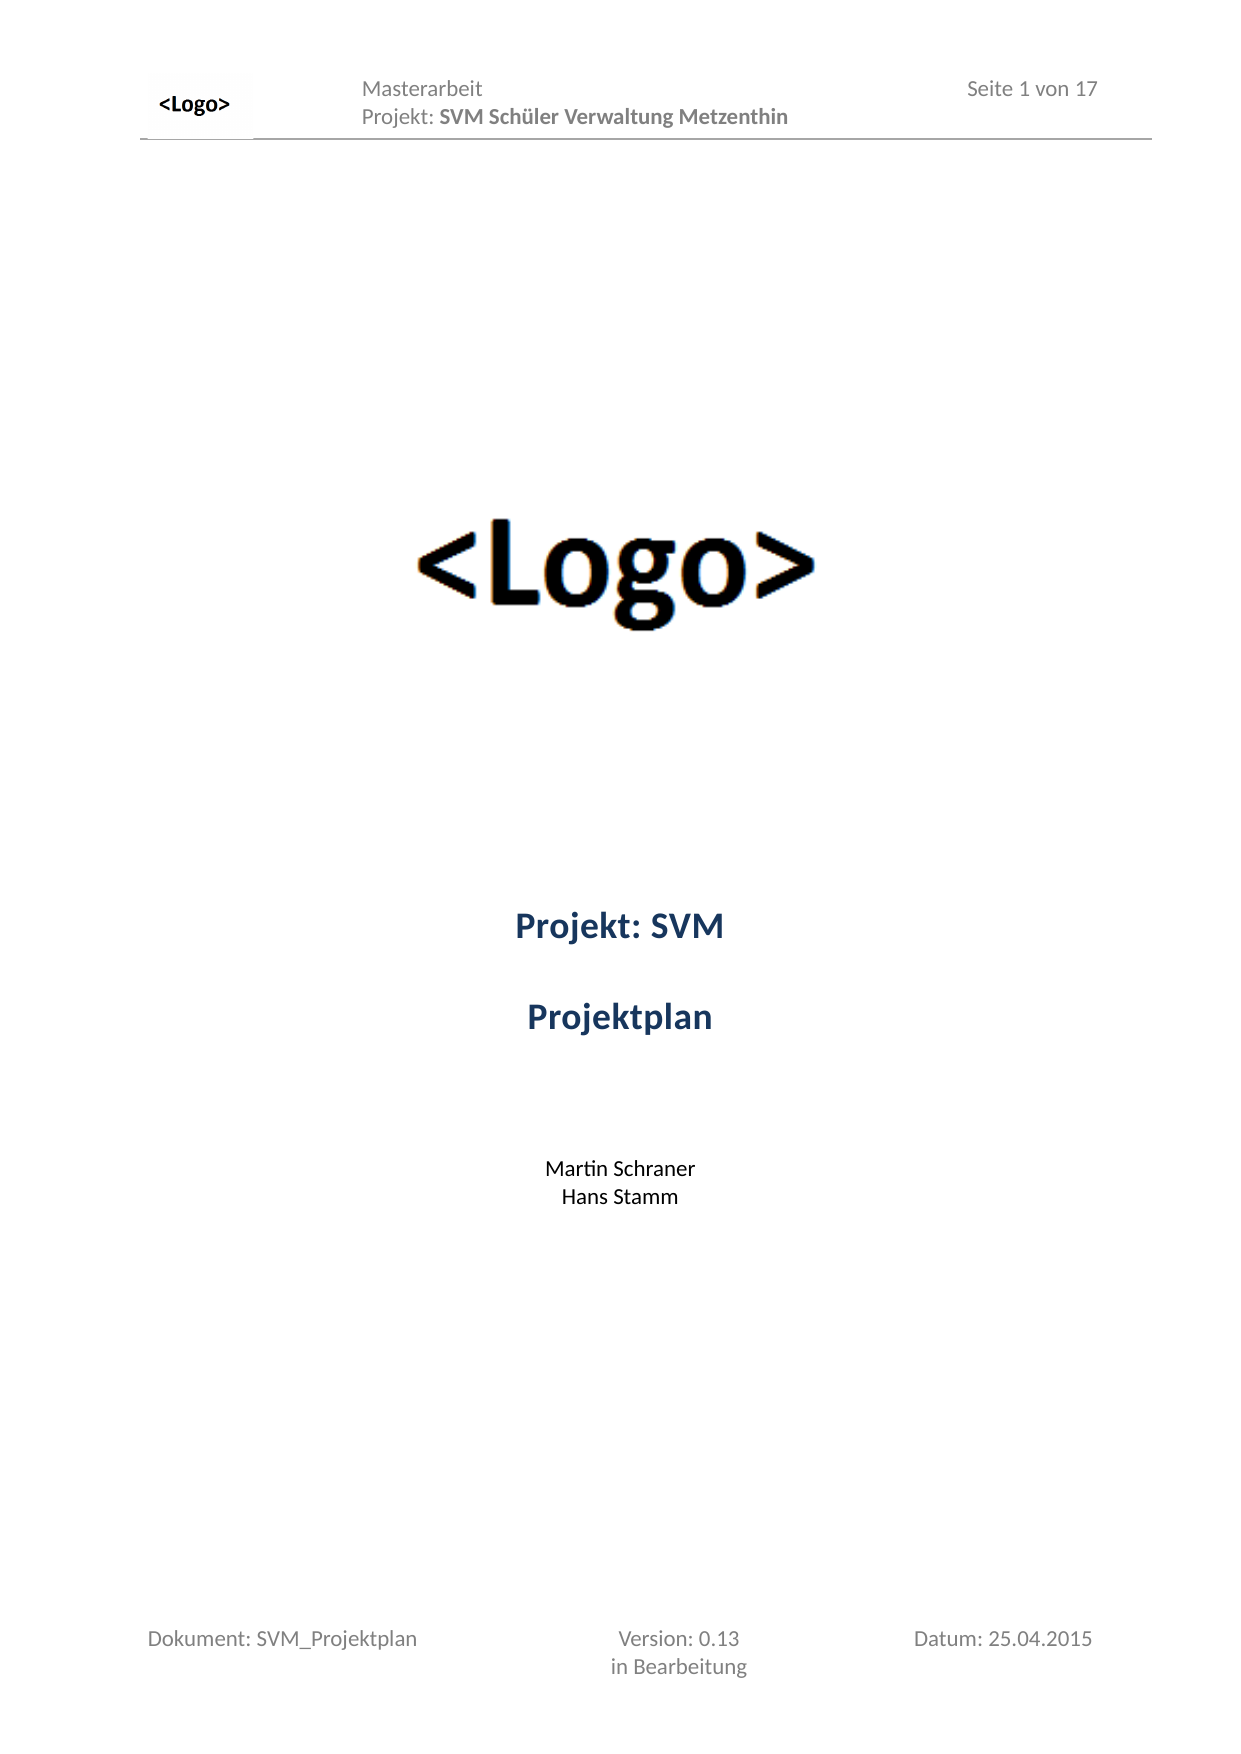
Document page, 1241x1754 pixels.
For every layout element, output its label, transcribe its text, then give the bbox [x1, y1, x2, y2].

text Hans Stamm [148, 1182, 1093, 1210]
title Projekt: SVM Projektplan [148, 902, 1093, 1039]
text Martin Schraner [148, 1154, 1093, 1182]
picture [147, 73, 254, 139]
picture [348, 392, 892, 762]
